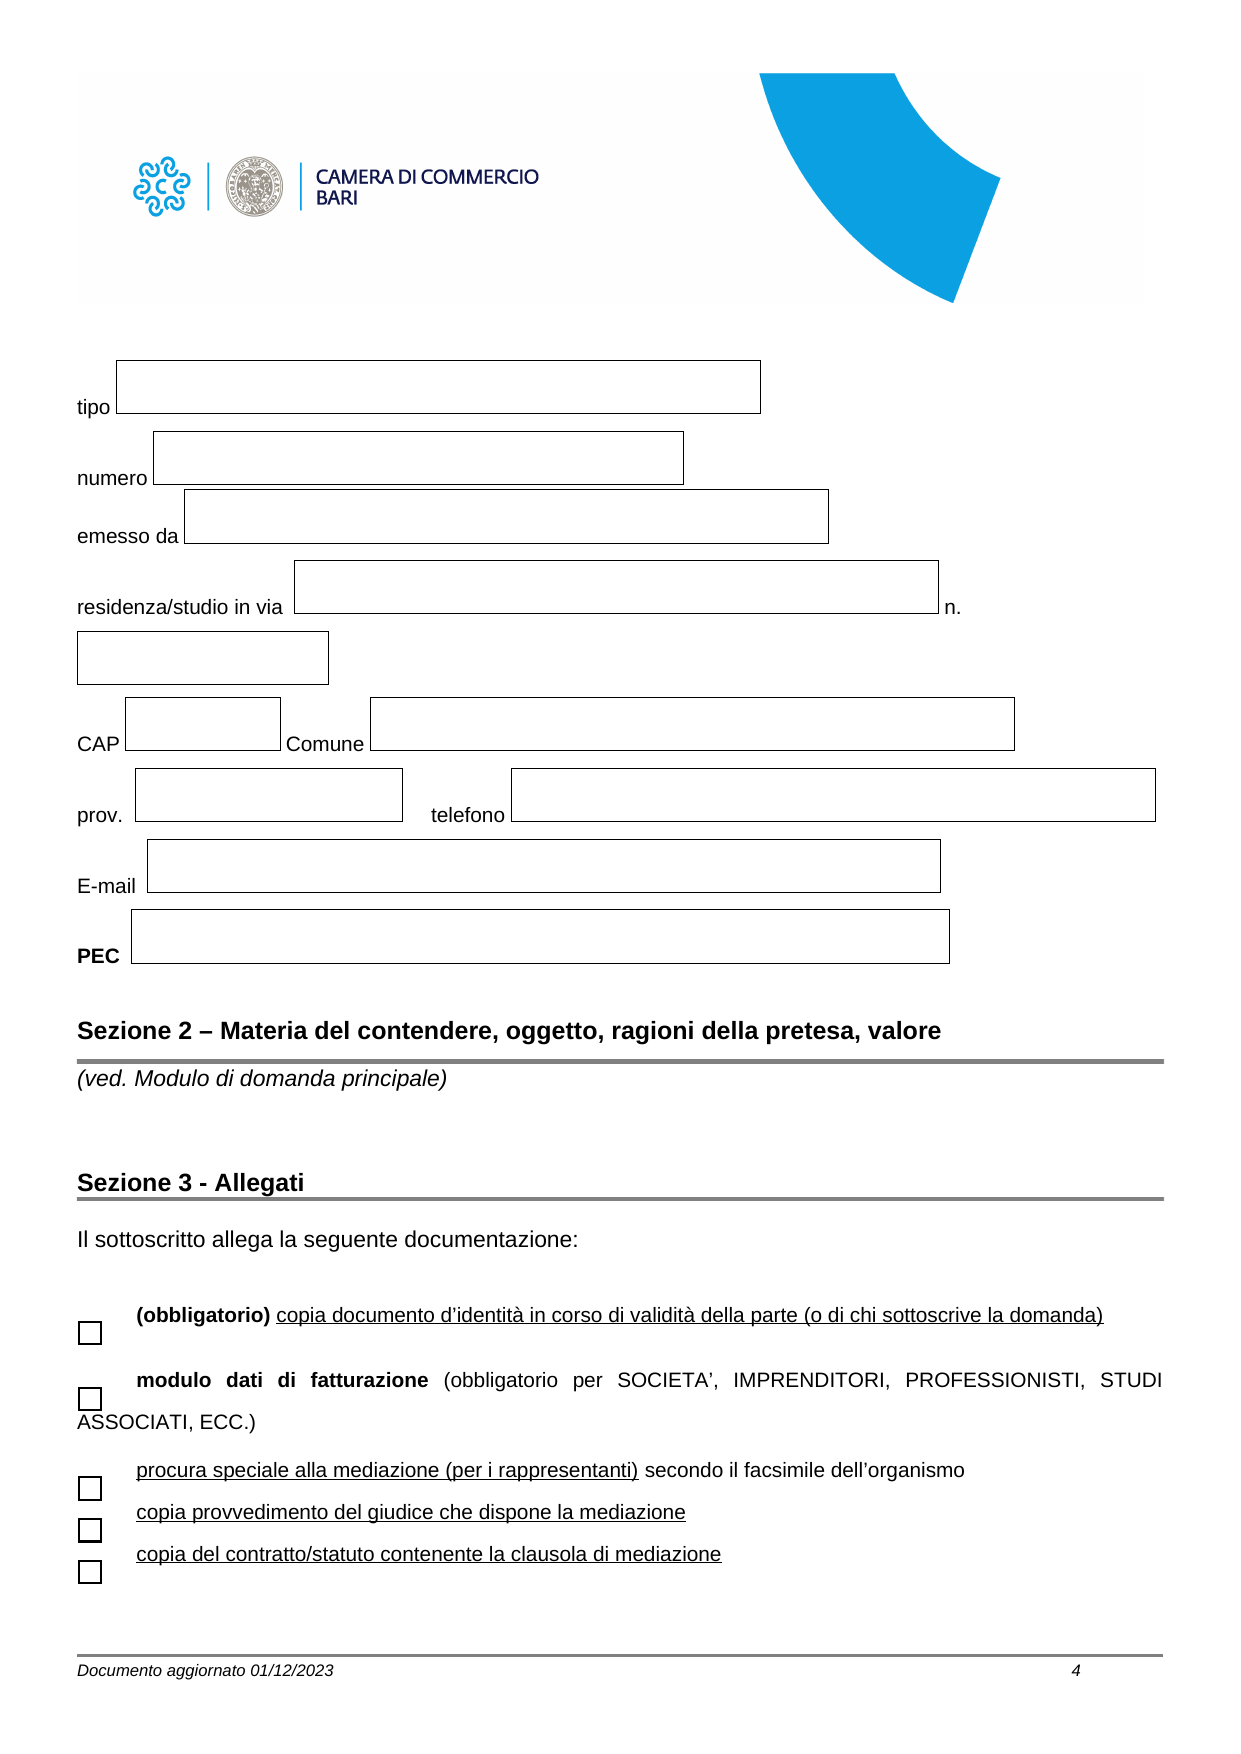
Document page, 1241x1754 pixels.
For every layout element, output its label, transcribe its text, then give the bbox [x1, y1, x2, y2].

picture [76, 1059, 1165, 1064]
picture [895, 73, 1143, 303]
text numero [77, 431, 1165, 489]
text (ved. Modulo di domanda principale) [77, 1065, 1163, 1092]
text (obbligatorio) copia documento d’identità in corso di validità della parte (o di chi sottoscrive la domanda) [77, 1302, 1163, 1344]
text Sezione 3 - Allegati [77, 1168, 1163, 1197]
text copia provvedimento del giudice che dispone la mediazione [77, 1499, 1163, 1541]
picture [76, 1197, 1165, 1201]
text E-mail [77, 839, 1165, 897]
text procura speciale alla mediazione (per i rappresentanti) secondo il facsimile dell’organismo [77, 1458, 1163, 1499]
text PEC [77, 909, 1165, 968]
text prov. telefono [77, 768, 1163, 827]
text emesso da [77, 489, 1163, 548]
text CAP Comune [77, 697, 1163, 756]
text modulo dati di fatturazione (obbligatorio per SOCIETA’, IMPRENDITORI, PROFESSIONISTI, STUDI ASSOCIATI, ECC.) [77, 1344, 1163, 1434]
text Sezione 2 – Materia del contendere, oggetto, ragioni della pretesa, valore [77, 1016, 1163, 1045]
picture [76, 73, 949, 303]
text copia del contratto/statuto contenente la clausola di mediazione [77, 1541, 1163, 1583]
text tipo [77, 360, 1165, 419]
text Il sottoscritto allega la seguente documentazione: [77, 1226, 1163, 1252]
text residenza/studio in via n. [77, 560, 1163, 685]
